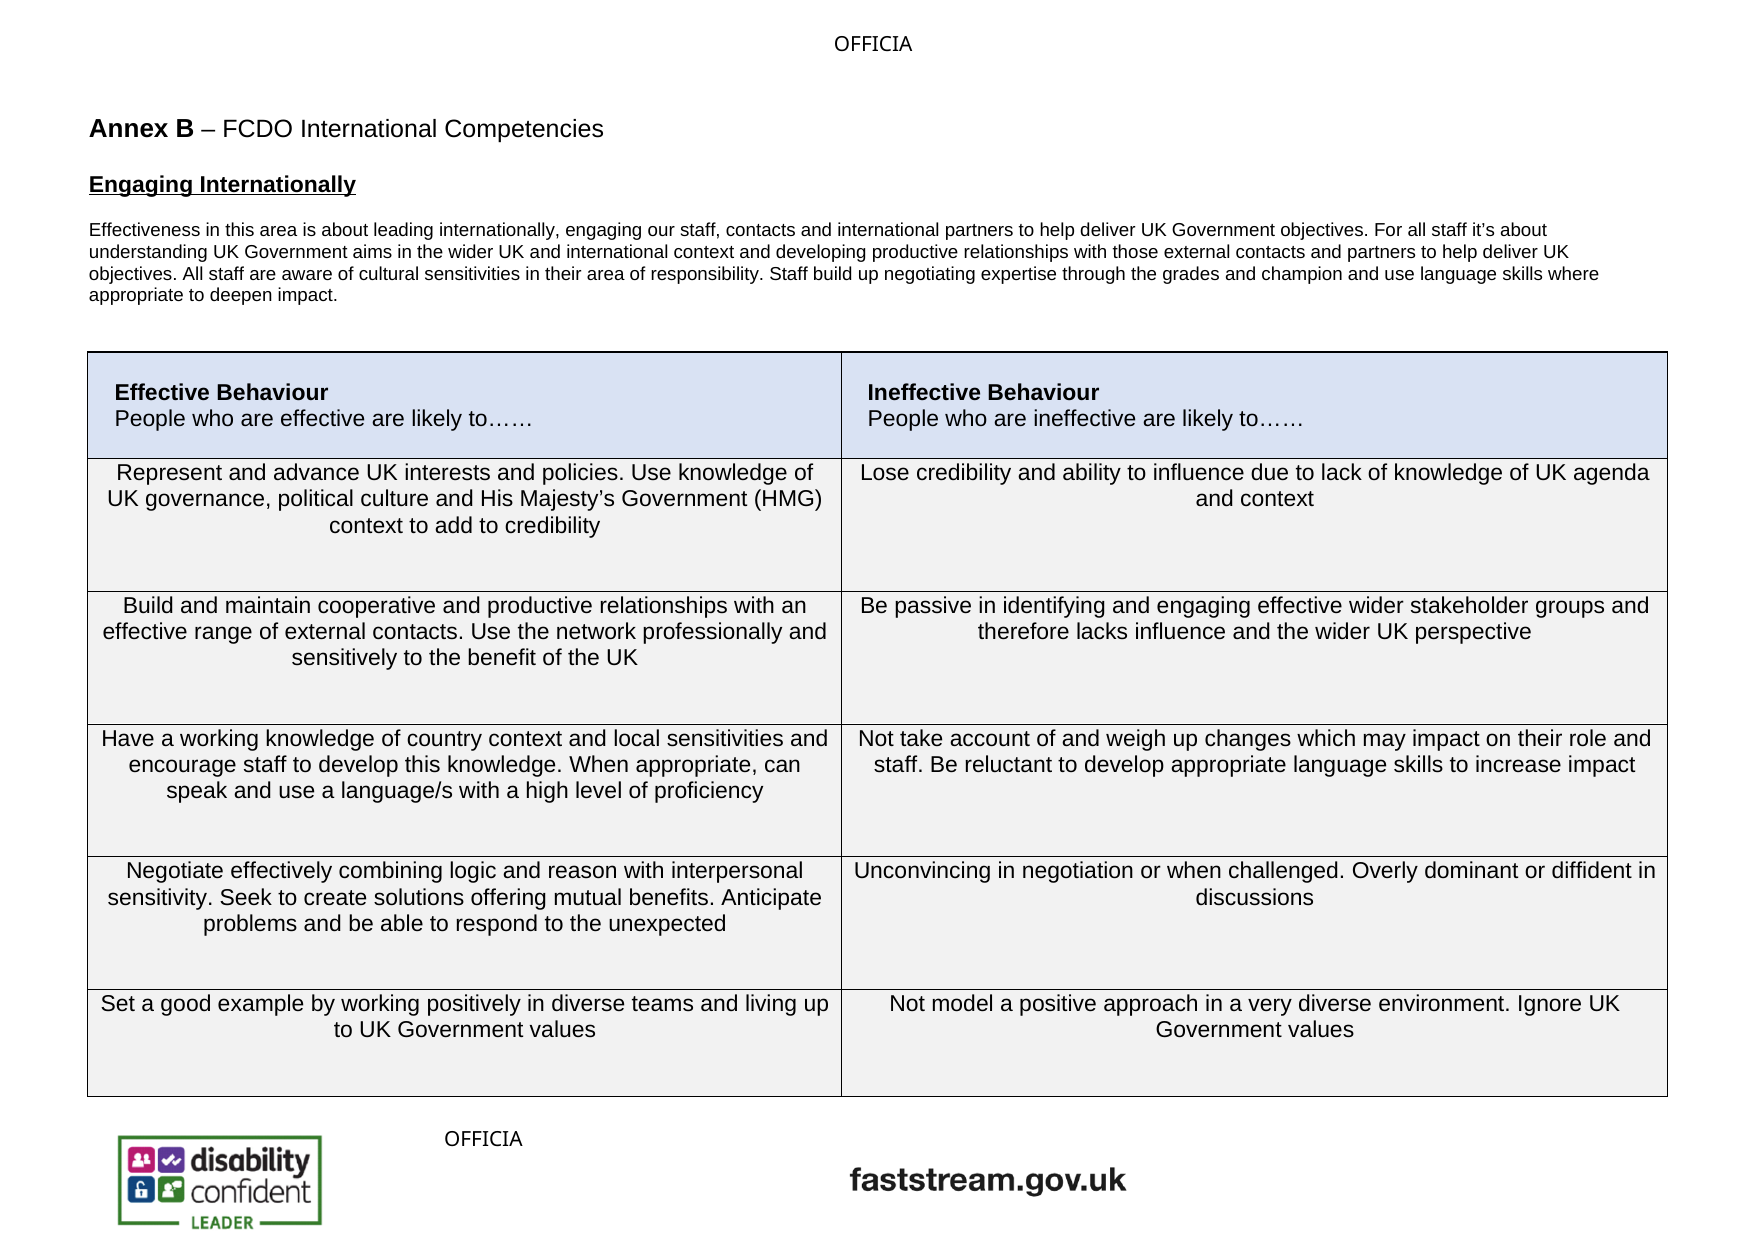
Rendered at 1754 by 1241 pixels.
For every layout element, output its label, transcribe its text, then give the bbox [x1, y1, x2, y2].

table_cell Lose credibility and ability to influence due to lack of knowledge of UK agenda and context [842, 459, 1667, 591]
text Engaging Internationally [89, 171, 1606, 198]
text Annex B – FCDO International Competencies [89, 113, 1606, 143]
table_cell Build and maintain cooperative and productive relationships with an effective range of external contacts. Use the network professionally and sensitively to the benefit of the UK [88, 592, 841, 723]
table_cell Not model a positive approach in a very diverse environment. Ignore UK Government values [842, 990, 1667, 1096]
text Effectiveness in this area is about leading internationally, engaging our staff, contacts and international partners to help deliver UK Government objectives. For all staff it’s about understanding UK Government aims in the wider UK and international context and developing productive relationships with those external contacts and partners to help deliver UK objectives. All staff are aware of cultural sensitivities in their area of responsibility. Staff build up negotiating expertise through the grades and champion and use language skills where appropriate to deepen impact. [89, 219, 1606, 306]
table_header Effective Behaviour People who are effective are likely to…… [88, 353, 841, 458]
table_cell Be passive in identifying and engaging effective wider stakeholder groups and therefore lacks influence and the wider UK perspective [842, 592, 1667, 723]
table_cell Unconvincing in negotiation or when challenged. Overly dominant or diffident in discussions [842, 857, 1667, 989]
table_cell Negotiate effectively combining logic and reason with interpersonal sensitivity. Seek to create solutions offering mutual benefits. Anticipate problems and be able to respond to the unexpected [88, 857, 841, 989]
table_cell Not take account of and weigh up changes which may impact on their role and staff. Be reluctant to develop appropriate language skills to increase impact [842, 725, 1667, 856]
table_cell Have a working knowledge of country context and local sensitivities and encourage staff to develop this knowledge. When appropriate, can speak and use a language/s with a high level of proficiency [88, 725, 841, 856]
table_cell Set a good example by working positively in diverse teams and living up to UK Government values [88, 990, 841, 1096]
table_header Ineffective Behaviour People who are ineffective are likely to…… [842, 353, 1667, 458]
table_cell Represent and advance UK interests and policies. Use knowledge of UK governance, political culture and His Majesty’s Government (HMG) context to add to credibility [88, 459, 841, 591]
